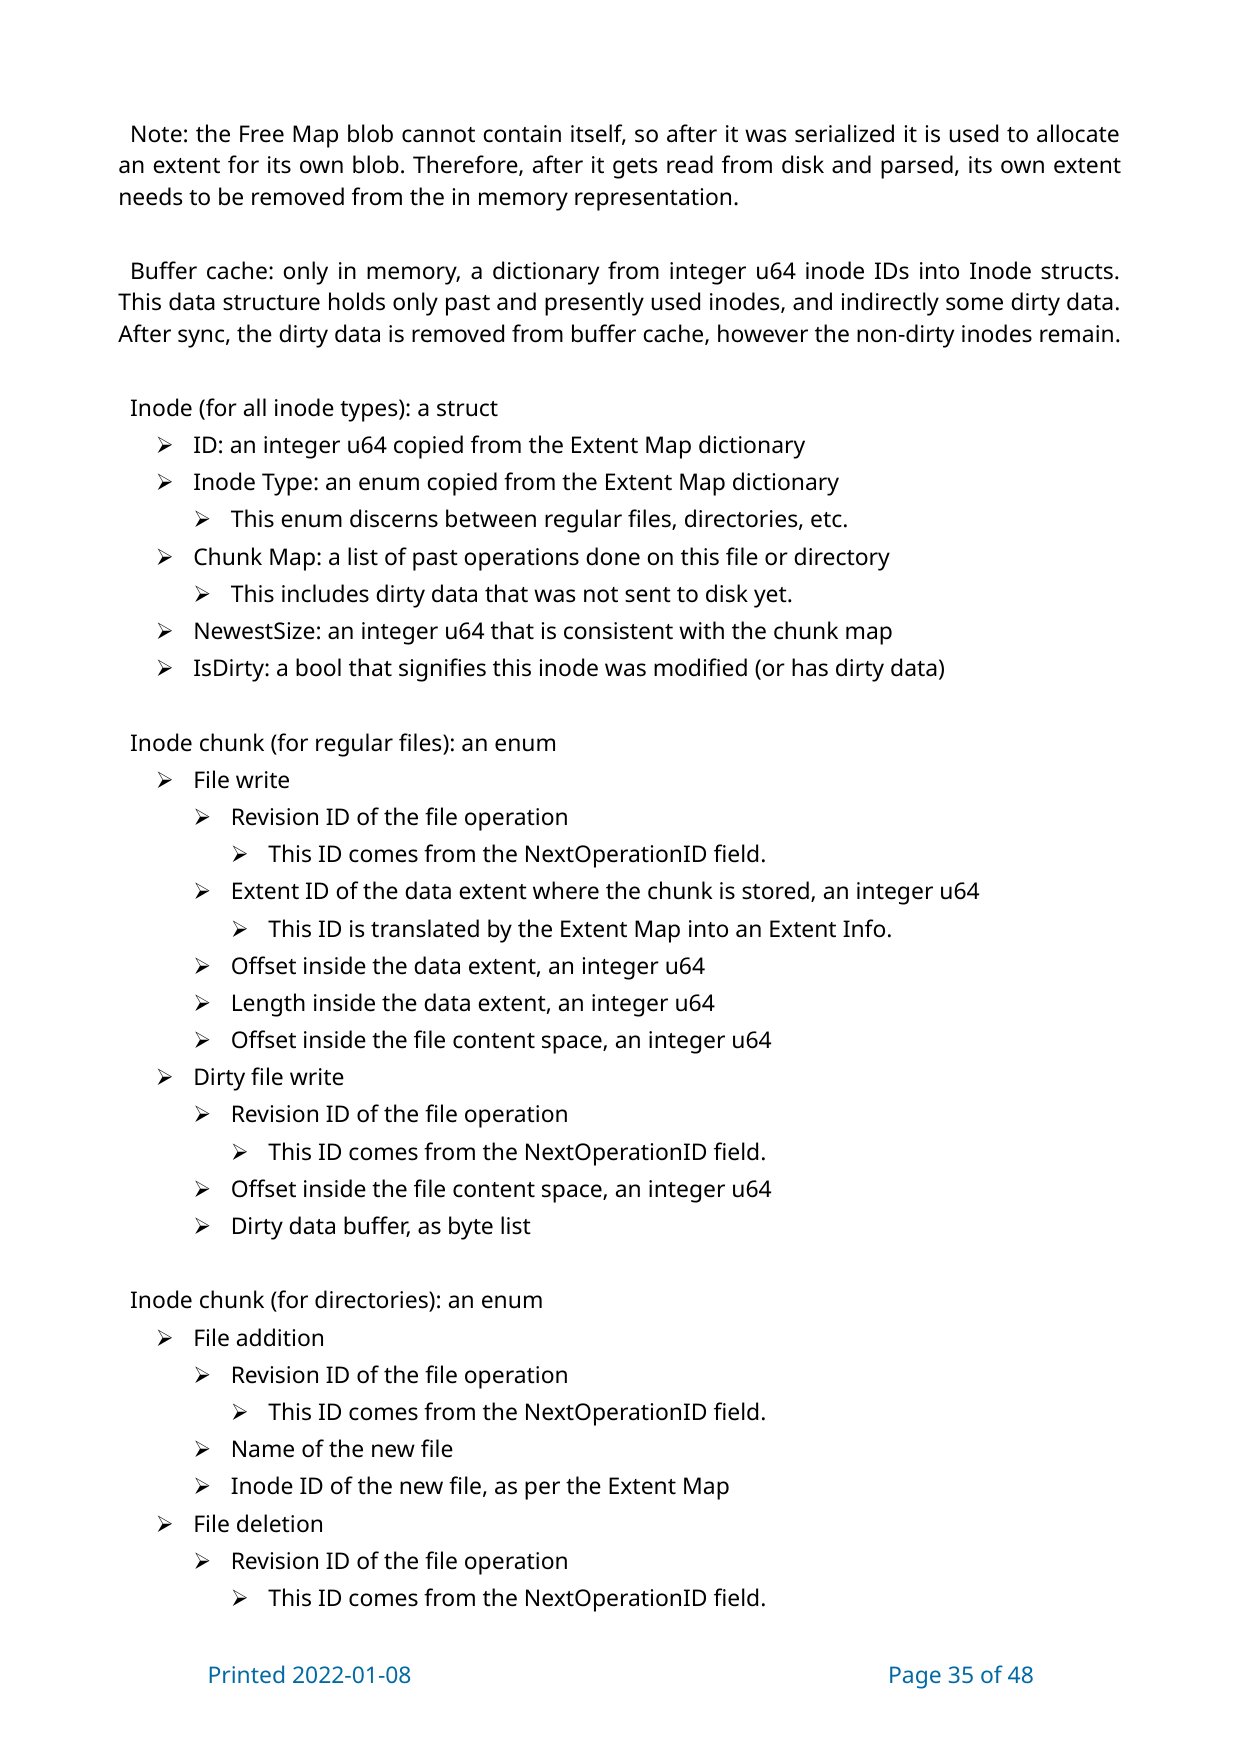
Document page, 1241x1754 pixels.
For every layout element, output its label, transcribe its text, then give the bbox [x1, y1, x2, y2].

list Dirty file write [156, 1061, 1122, 1092]
list ID: an integer u64 copied from the Extent Map dictionary [156, 429, 1122, 460]
list This ID comes from the NextOperationID field. [231, 1396, 1122, 1427]
list This ID is translated by the Extent Map into an Extent Info. [231, 912, 1122, 944]
list Offset inside the file content space, an integer u64 [193, 1024, 1122, 1055]
text Inode (for all inode types): a struct [118, 392, 1122, 423]
list Chunk Map: a list of past operations done on this file or directory [156, 541, 1122, 572]
list Name of the new file [193, 1433, 1122, 1464]
text Inode chunk (for directories): an enum [118, 1284, 1122, 1316]
list Dirty data buffer, as byte list [193, 1210, 1122, 1241]
list File write [156, 764, 1122, 795]
list IsDirty: a bool that signifies this inode was modified (or has dirty data) [156, 652, 1122, 683]
list Revision ID of the file operation [193, 801, 1122, 832]
list Revision ID of the file operation [193, 1359, 1122, 1390]
list This includes dirty data that was not sent to disk yet. [193, 578, 1122, 609]
list Extent ID of the data extent where the chunk is stored, an integer u64 [193, 875, 1122, 907]
list Revision ID of the file operation [193, 1098, 1122, 1130]
text Note: the Free Map blob cannot contain itself, so after it was serialized it is used to allocate an extent for its own blob. Therefore, after it gets read from disk and parsed, its own extent needs to be removed from the in memory representation. [118, 118, 1122, 212]
list Revision ID of the file operation [193, 1545, 1122, 1576]
list File deletion [156, 1507, 1122, 1539]
list Offset inside the file content space, an integer u64 [193, 1173, 1122, 1204]
list This ID comes from the NextOperationID field. [231, 1582, 1122, 1613]
list Inode Type: an enum copied from the Extent Map dictionary [156, 466, 1122, 497]
list Length inside the data extent, an integer u64 [193, 987, 1122, 1018]
list This enum discerns between regular files, directories, etc. [193, 503, 1122, 535]
list NewestSize: an integer u64 that is consistent with the chunk map [156, 615, 1122, 646]
list This ID comes from the NextOperationID field. [231, 1136, 1122, 1167]
list Offset inside the data extent, an integer u64 [193, 950, 1122, 981]
text Inode chunk (for regular files): an enum [118, 727, 1122, 758]
list File addition [156, 1322, 1122, 1353]
text Buffer cache: only in memory, a dictionary from integer u64 inode IDs into Inode structs. This data structure holds only past and presently used inodes, and indirectly some dirty data. After sync, the dirty data is removed from buffer cache, however the non-dirty inodes remain. [118, 255, 1122, 349]
list Inode ID of the new file, as per the Extent Map [193, 1470, 1122, 1502]
list This ID comes from the NextOperationID field. [231, 838, 1122, 869]
